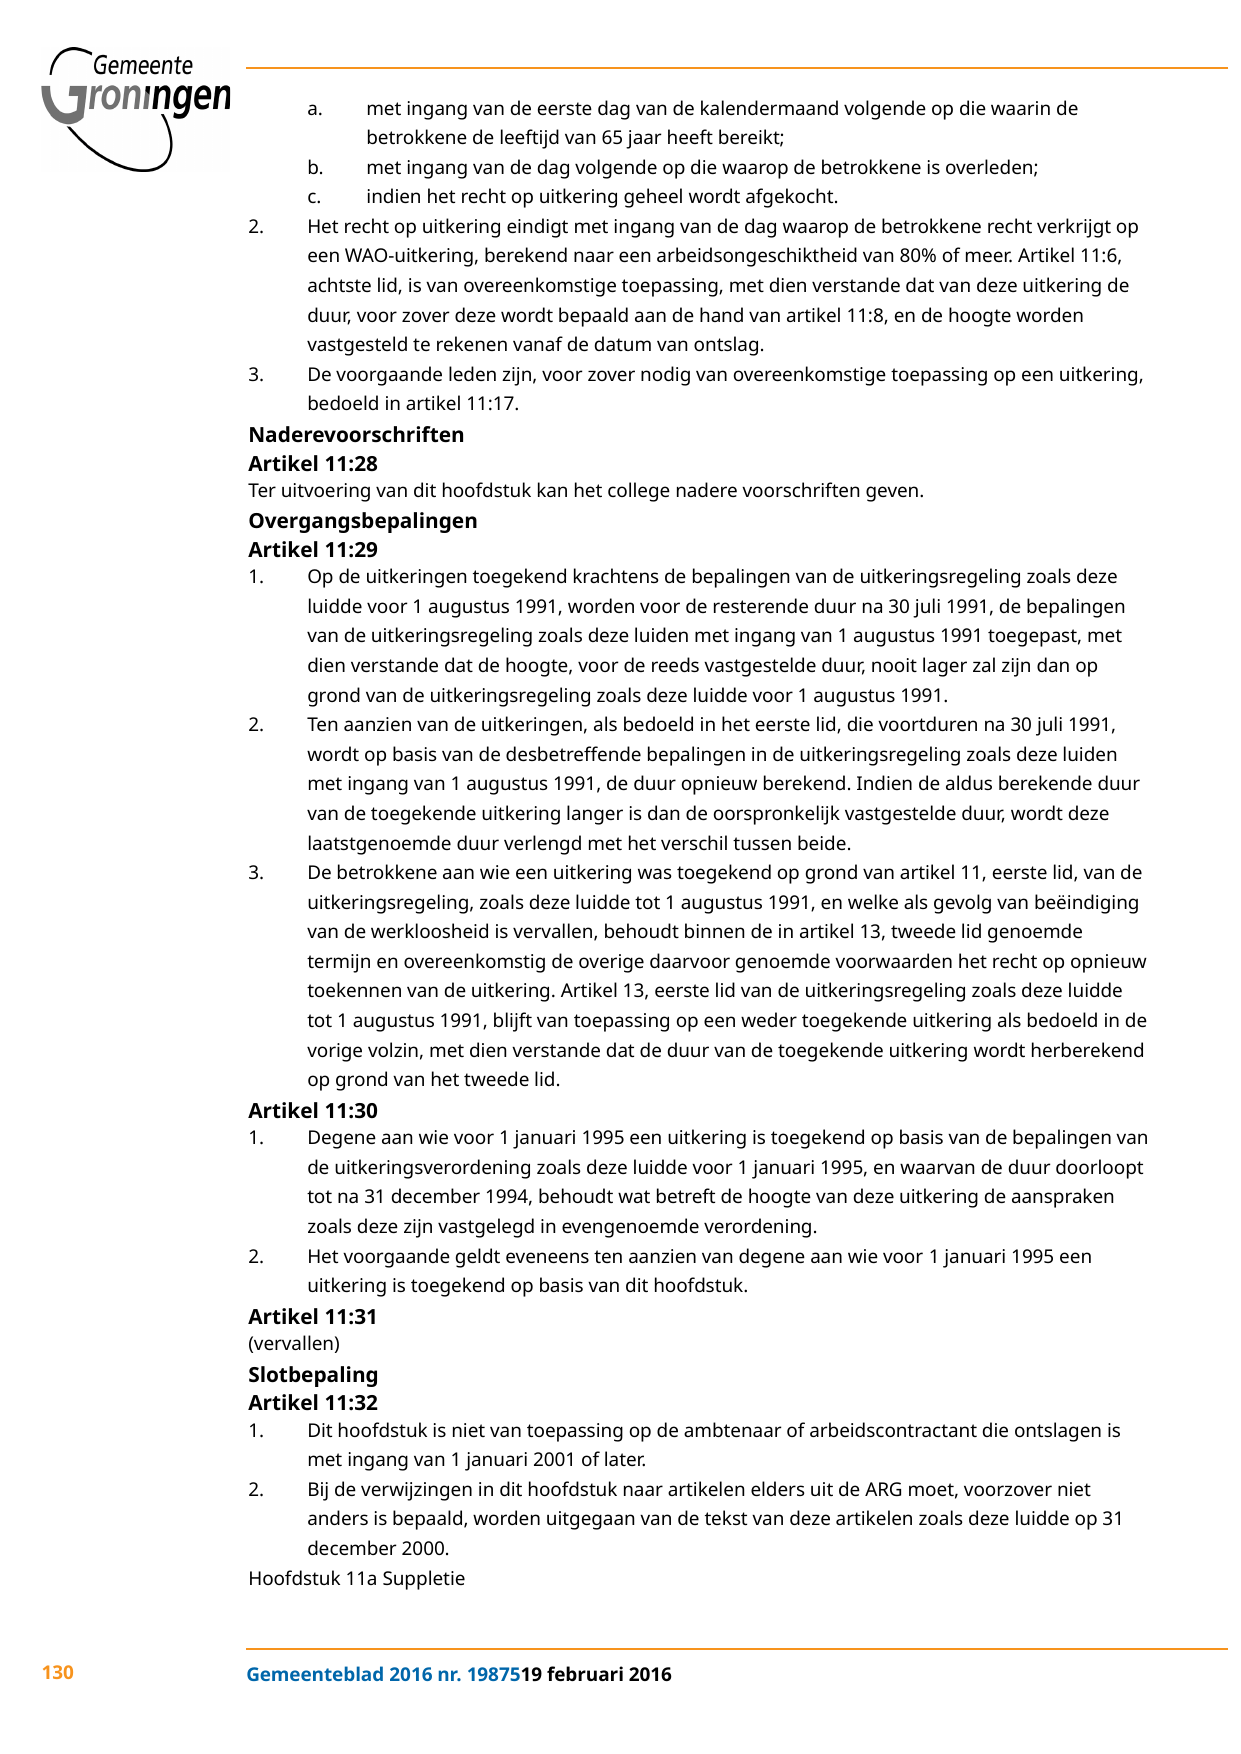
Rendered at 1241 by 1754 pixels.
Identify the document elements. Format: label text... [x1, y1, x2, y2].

text Slotbepaling [248, 1360, 1152, 1388]
text Ter uitvoering van dit hoofdstuk kan het college nadere voorschriften geven. [248, 477, 1152, 503]
list Op de uitkeringen toegekend krachtens de bepalingen van de uitkeringsregeling zoals deze luidde voor 1 augustus 1991, worden voor de resterende duur na 30 juli 1991, de bepalingen van de uitkeringsregeling zoals deze luiden met ingang van 1 augustus 1991 toegepast, met dien verstande dat de hoogte, voor de reeds vastgestelde duur, nooit lager zal zijn dan op grond van de uitkeringsregeling zoals deze luidde voor 1 augustus 1991. [248, 563, 1152, 708]
text Hoofdstuk 11a Suppletie [248, 1565, 1152, 1591]
text Artikel 11:29 [248, 535, 1152, 563]
list De betrokkene aan wie een uitkering was toegekend op grond van artikel 11, eerste lid, van de uitkeringsregeling, zoals deze luidde tot 1 augustus 1991, en welke als gevolg van beëindiging van de werkloosheid is vervallen, behoudt binnen de in artikel 13, tweede lid genoemde termijn en overeenkomstig de overige daarvoor genoemde voorwaarden het recht op opnieuw toekennen van de uitkering. Artikel 13, eerste lid van de uitkeringsregeling zoals deze luidde tot 1 augustus 1991, blijft van toepassing op een weder toegekende uitkering als bedoeld in de vorige volzin, met dien verstande dat de duur van de toegekende uitkering wordt herberekend op grond van het tweede lid. [248, 859, 1152, 1092]
text Artikel 11:28 [248, 449, 1152, 477]
text Artikel 11:31 [248, 1302, 1152, 1330]
list Het recht op uitkering eindigt met ingang van de dag waarop de betrokkene recht verkrijgt op een WAO-uitkering, berekend naar een arbeidsongeschiktheid van 80% of meer. Artikel 11:6, achtste lid, is van overeenkomstige toepassing, met dien verstande dat van deze uitkering de duur, voor zover deze wordt bepaald aan de hand van artikel 11:8, en de hoogte worden vastgesteld te rekenen vanaf de datum van ontslag. [248, 213, 1152, 357]
list Degene aan wie voor 1 januari 1995 een uitkering is toegekend op basis van de bepalingen van de uitkeringsverordening zoals deze luidde voor 1 januari 1995, en waarvan de duur doorloopt tot na 31 december 1994, behoudt wat betreft de hoogte van deze uitkering de aanspraken zoals deze zijn vastgelegd in evengenoemde verordening. [248, 1124, 1152, 1239]
list met ingang van de dag volgende op die waarop de betrokkene is overleden; [307, 154, 1152, 180]
list indien het recht op uitkering geheel wordt afgekocht. [307, 183, 1152, 209]
list Het voorgaande geldt eveneens ten aanzien van degene aan wie voor 1 januari 1995 een uitkering is toegekend op basis van dit hoofdstuk. [248, 1243, 1152, 1298]
text Overgangsbepalingen [248, 507, 1152, 535]
text Naderevoorschriften [248, 420, 1152, 449]
text Artikel 11:32 [248, 1388, 1152, 1417]
list Dit hoofdstuk is niet van toepassing op de ambtenaar of arbeidscontractant die ontslagen is met ingang van 1 januari 2001 of later. [248, 1417, 1152, 1472]
text (vervallen) [248, 1330, 1152, 1356]
list Ten aanzien van de uitkeringen, als bedoeld in het eerste lid, die voortduren na 30 juli 1991, wordt op basis van de desbetreffende bepalingen in de uitkeringsregeling zoals deze luiden met ingang van 1 augustus 1991, de duur opnieuw berekend. Indien de aldus berekende duur van de toegekende uitkering langer is dan de oorspronkelijk vastgestelde duur, wordt deze laatstgenoemde duur verlengd met het verschil tussen beide. [248, 711, 1152, 856]
list De voorgaande leden zijn, voor zover nodig van overeenkomstige toepassing op een uitkering, bedoeld in artikel 11:17. [248, 361, 1152, 416]
text Artikel 11:30 [248, 1096, 1152, 1124]
picture [41, 47, 231, 172]
list met ingang van de eerste dag van de kalendermaand volgende op die waarin de betrokkene de leeftijd van 65 jaar heeft bereikt; [307, 95, 1152, 150]
list Bij de verwijzingen in dit hoofdstuk naar artikelen elders uit de ARG moet, voorzover niet anders is bepaald, worden uitgegaan van de tekst van deze artikelen zoals deze luidde op 31 december 2000. [248, 1476, 1152, 1561]
